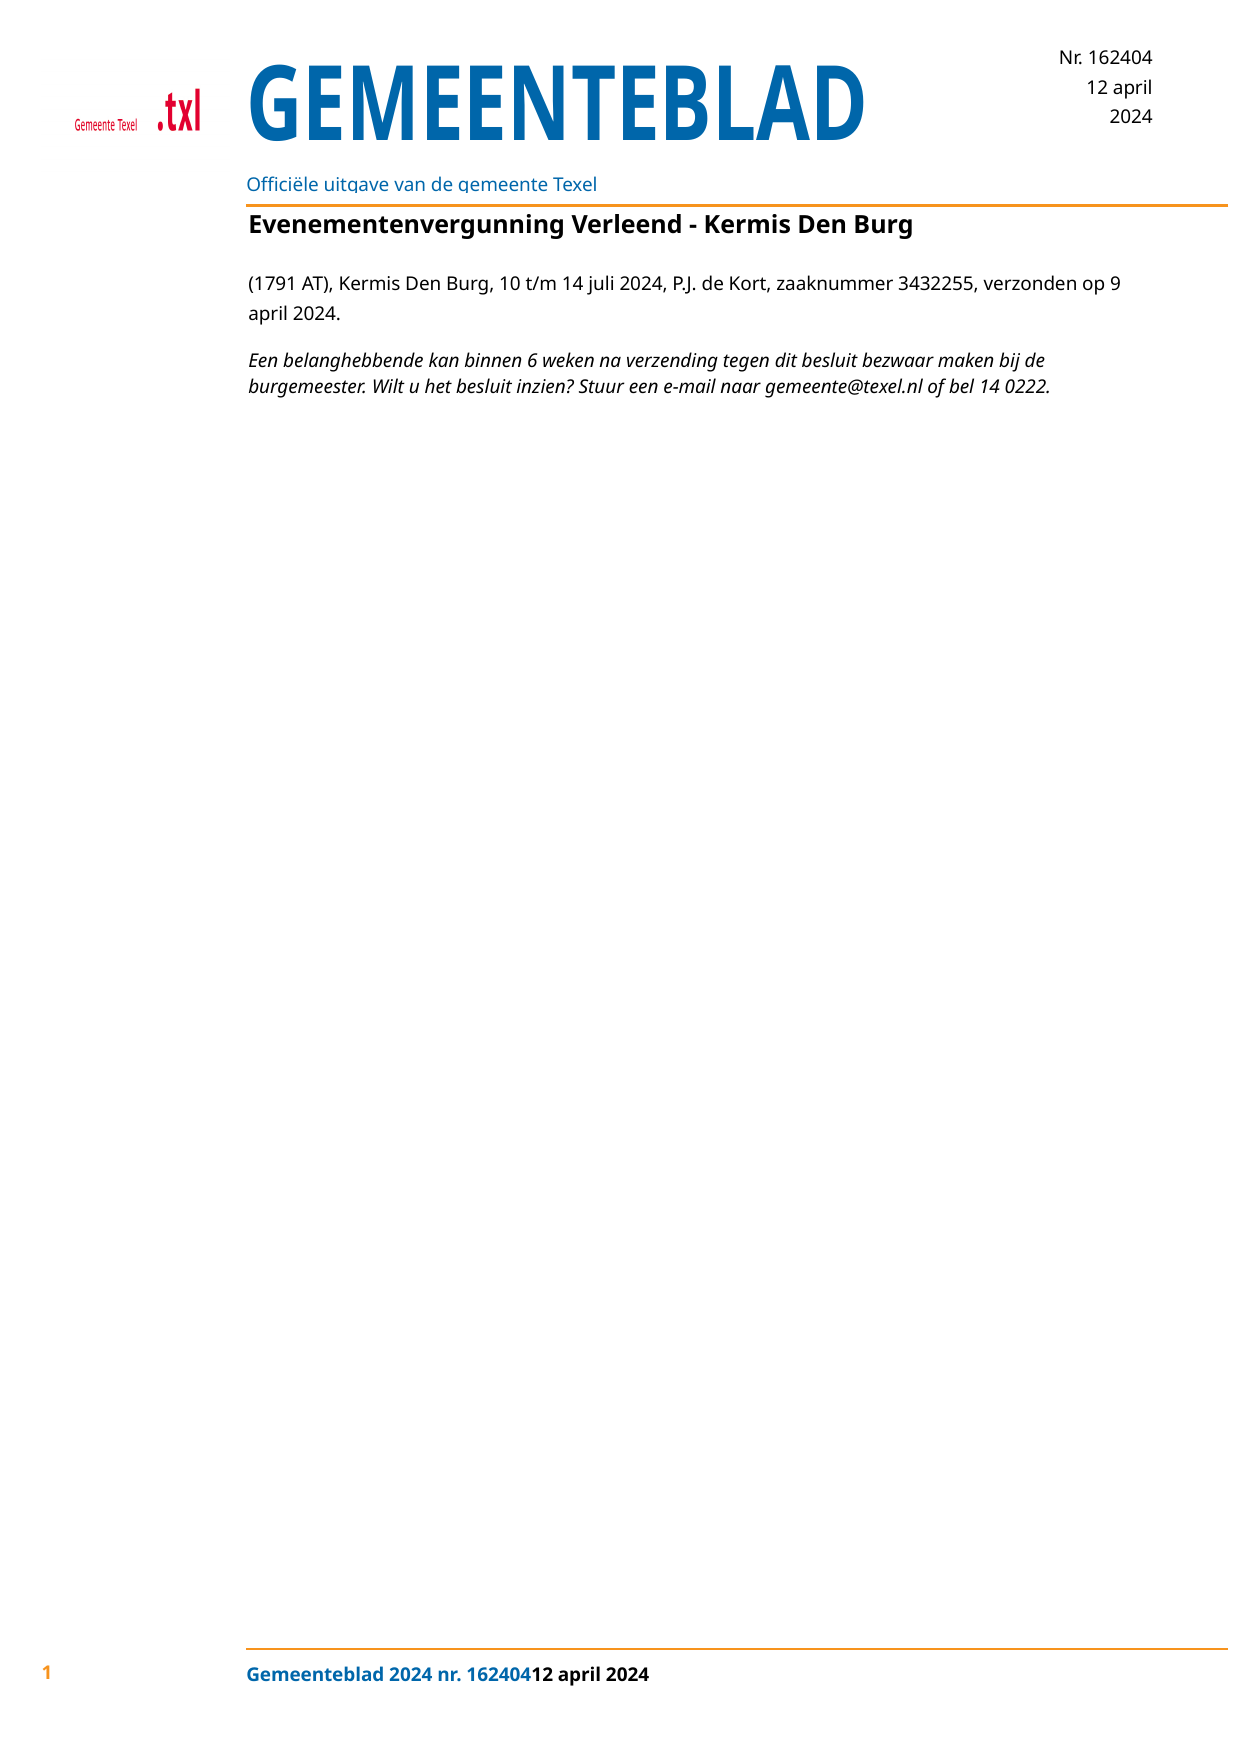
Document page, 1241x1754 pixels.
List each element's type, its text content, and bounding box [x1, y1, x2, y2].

text Een belanghebbende kan binnen 6 weken na verzending tegen dit besluit bezwaar maken bij de burgemeester. Wilt u het besluit inzien? Stuur een e-mail naar gemeente@texel.nl of bel 14 0222. [248, 348, 1152, 399]
picture [41, 47, 231, 172]
text Evenementenvergunning Verleend - Kermis Den Burg [248, 207, 1152, 241]
text (1791 AT), Kermis Den Burg, 10 t/m 14 juli 2024, P.J. de Kort, zaaknummer 3432255, verzonden op 9 april 2024. [248, 270, 1152, 326]
